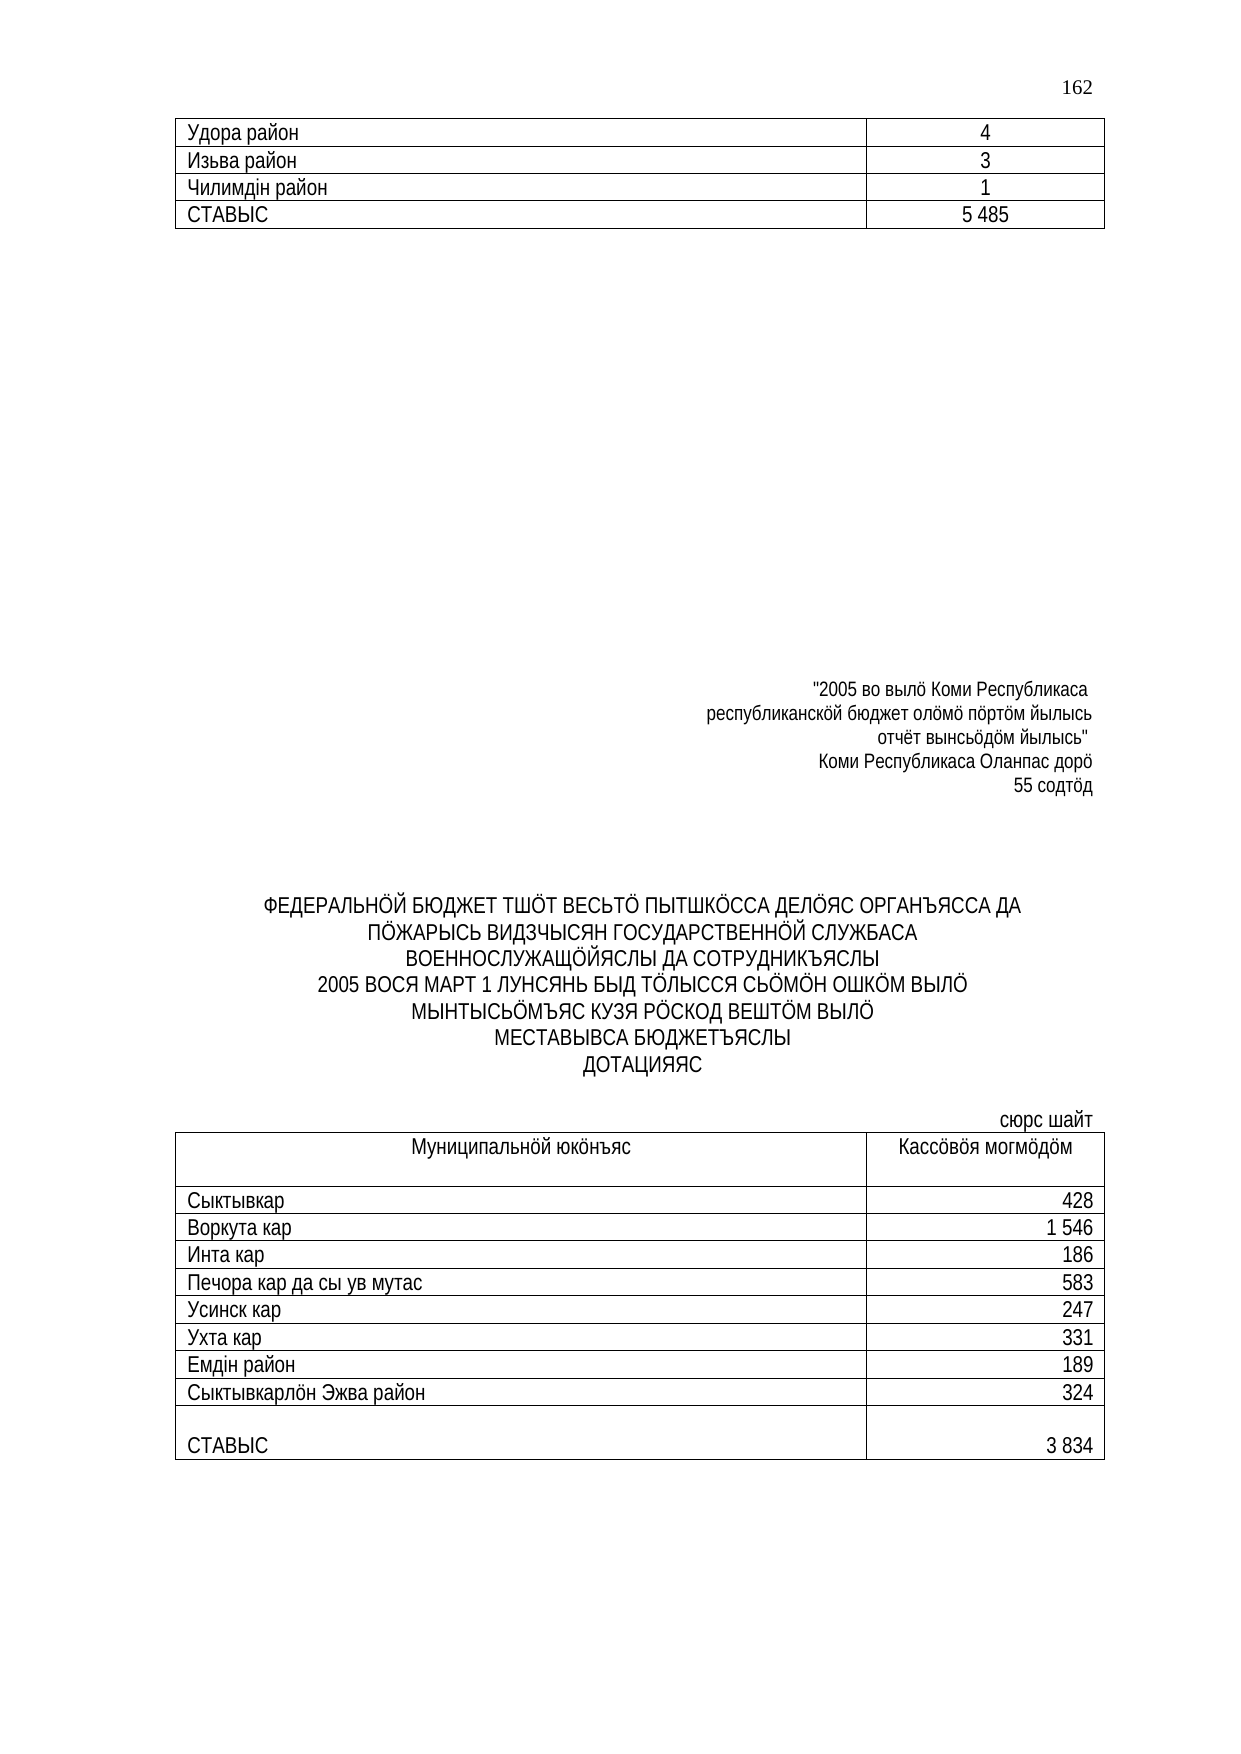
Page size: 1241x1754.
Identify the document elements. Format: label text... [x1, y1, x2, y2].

text 2005 ВОСЯ МАРТ 1 ЛУНСЯНЬ БЫД ТÖЛЫССЯ СЬÖМÖН ОШКÖМ ВЫЛÖ [187, 971, 1103, 998]
table_cell 4 [867, 119, 1104, 146]
table_cell Сыктывкарлöн Эжва район [176, 1379, 866, 1405]
text отчёт вынсьöдöм йылысь" [187, 725, 1093, 749]
text МЫНТЫСЬÖМЪЯС КУЗЯ РÖСКОД ВЕШТÖМ ВЫЛÖ [187, 998, 1103, 1024]
table_cell [1105, 1323, 1148, 1350]
table_cell Печора кар да сы ув мутас [176, 1269, 866, 1295]
table_cell Емдiн район [176, 1351, 866, 1377]
text 55 содтöд [187, 773, 1093, 797]
table_cell 3 [867, 147, 1104, 173]
table_cell [1105, 1350, 1148, 1377]
text ФЕДЕРАЛЬНÖЙ БЮДЖЕТ ТШÖТ ВЕСЬТÖ ПЫТШКÖССА ДЕЛÖЯС ОРГАНЪЯССА ДА [187, 892, 1103, 919]
table_cell [1105, 146, 1148, 173]
text республиканскöй бюджет олöмö пöртöм йылысь [187, 701, 1093, 725]
table_cell [1105, 1295, 1148, 1323]
table_cell [1105, 1240, 1148, 1268]
table_cell 189 [867, 1351, 1104, 1377]
table_cell Чилимдiн район [176, 174, 866, 200]
table_cell [1105, 1405, 1148, 1458]
table_cell 5 485 [867, 201, 1104, 228]
table_cell 1 546 [867, 1214, 1104, 1240]
table_cell [1105, 200, 1148, 228]
table_cell Изьва район [176, 147, 866, 173]
table_cell Инта кар [176, 1241, 866, 1268]
text сюрс шайт [187, 1106, 1093, 1132]
table_cell [1105, 1268, 1148, 1295]
table_header [1105, 1132, 1148, 1186]
table_header Кассöвöя могмöдöм [867, 1133, 1104, 1186]
table_cell [1105, 118, 1148, 146]
table_cell [1105, 1186, 1148, 1213]
table_cell [1105, 173, 1148, 200]
table_cell [1105, 1378, 1148, 1405]
text ДОТАЦИЯЯС [187, 1051, 1103, 1077]
table_header Муниципальнöй юкöнъяс [176, 1133, 866, 1186]
table_cell Сыктывкар [176, 1187, 866, 1213]
text Коми Республикаса Оланпас дорö [187, 749, 1093, 773]
table_cell 186 [867, 1241, 1104, 1268]
table_cell СТАВЫС [176, 1406, 866, 1458]
table_cell СТАВЫС [176, 201, 866, 228]
text МЕСТАВЫВСА БЮДЖЕТЪЯСЛЫ [187, 1024, 1103, 1051]
table_cell 331 [867, 1324, 1104, 1350]
table_cell 583 [867, 1269, 1104, 1295]
text ВОЕННОСЛУЖАЩÖЙЯСЛЫ ДА СОТРУДНИКЪЯСЛЫ [187, 945, 1103, 971]
table_cell 428 [867, 1187, 1104, 1213]
table_cell Удора район [176, 119, 866, 146]
table_cell 324 [867, 1379, 1104, 1405]
table_cell Усинск кар [176, 1296, 866, 1323]
table_cell Воркута кар [176, 1214, 866, 1240]
table_cell 1 [867, 174, 1104, 200]
text ПÖЖАРЫСЬ ВИДЗЧЫСЯН ГОСУДАРСТВЕННÖЙ СЛУЖБАСА [187, 919, 1103, 945]
table_cell Ухта кар [176, 1324, 866, 1350]
table_cell 3 834 [867, 1406, 1104, 1458]
table_cell 247 [867, 1296, 1104, 1323]
text "2005 во вылö Коми Республикаса [187, 677, 1093, 701]
table_cell [1105, 1213, 1148, 1240]
